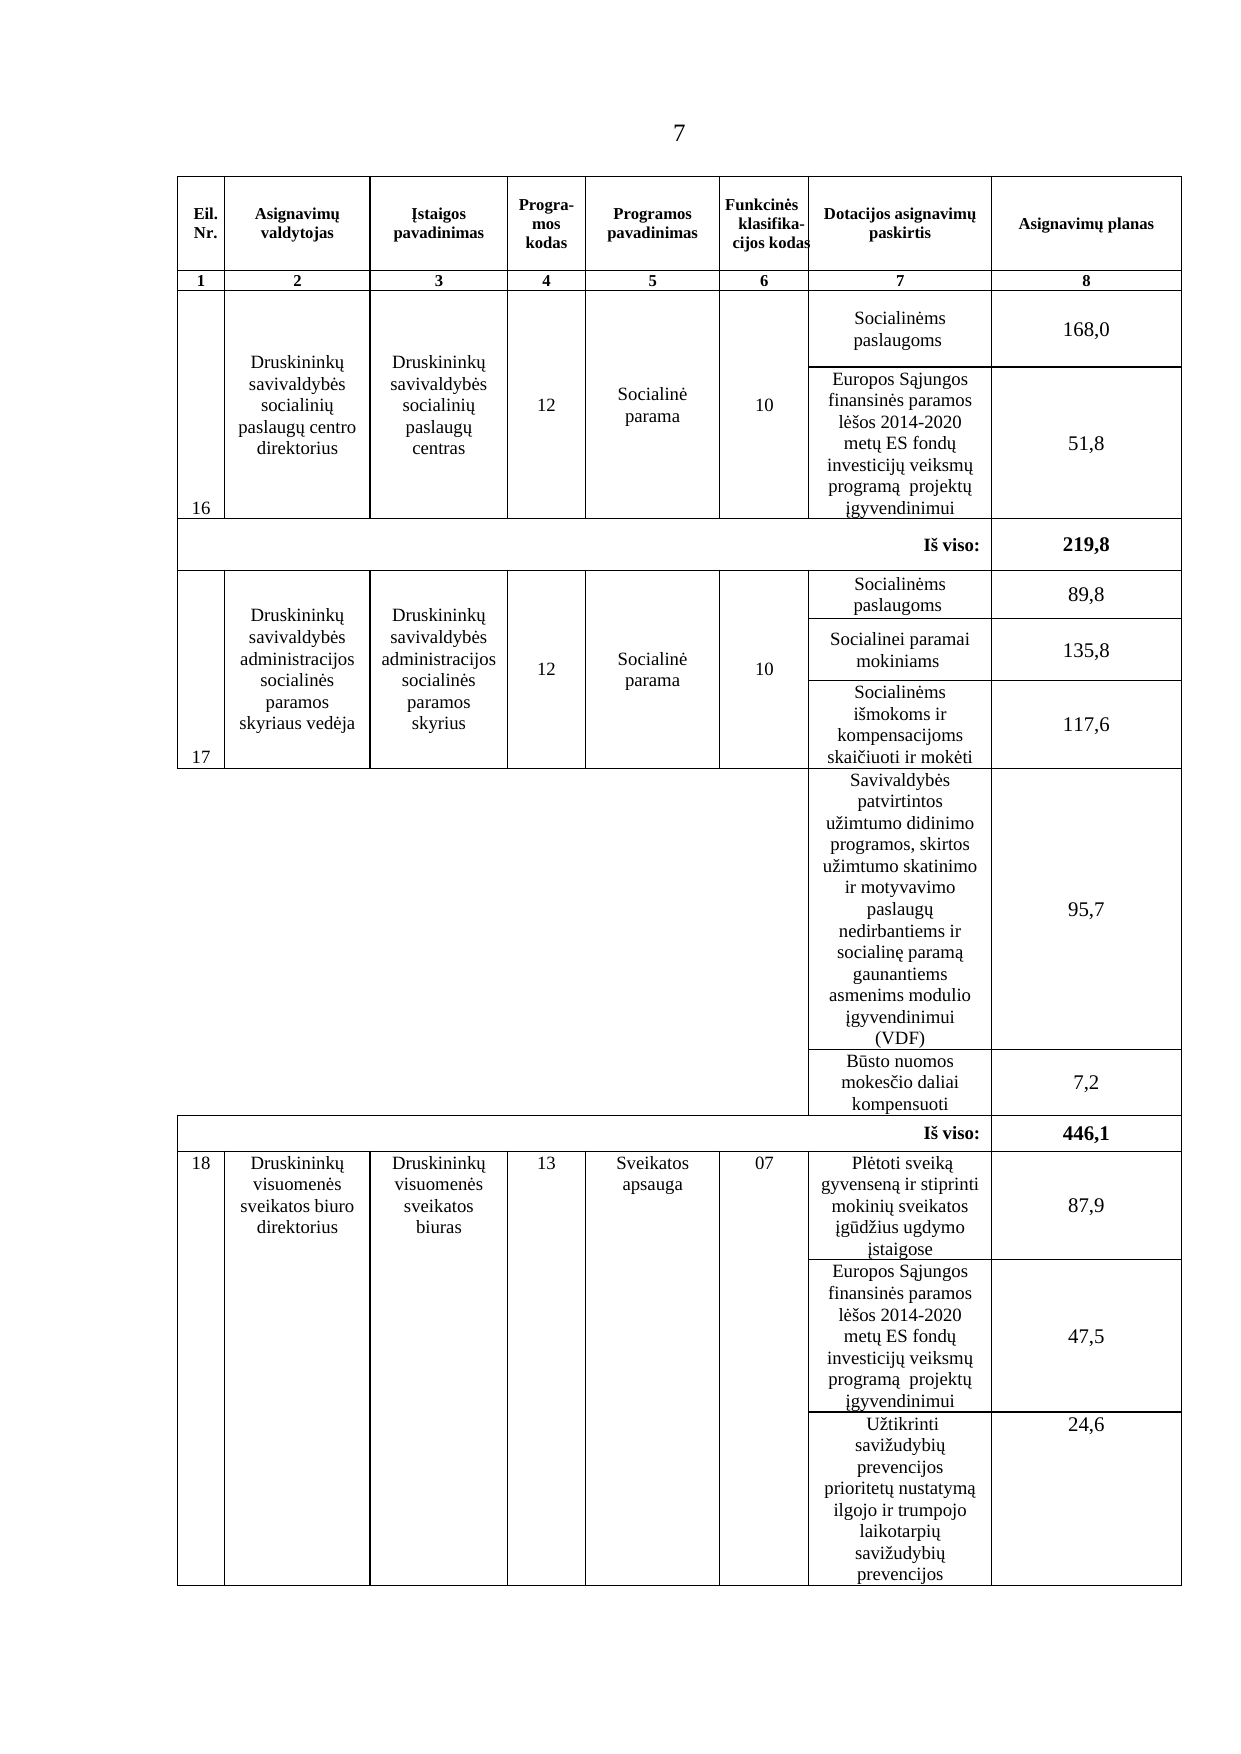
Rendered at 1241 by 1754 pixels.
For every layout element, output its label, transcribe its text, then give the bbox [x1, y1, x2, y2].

table_cell Europos Sąjungos finansinės paramos lėšos 2014-2020 metų ES fondų investicijų veiksmų programą projektų įgyvendinimui [809, 1260, 991, 1411]
table_cell 89,8 [992, 571, 1181, 618]
table_header Progra-mos kodas [508, 177, 585, 270]
table_cell Socialinei paramai mokiniams [809, 619, 991, 680]
table_cell 446,1 [992, 1116, 1181, 1151]
table_cell 95,7 [992, 769, 1181, 1049]
table_header Asignavimų planas [992, 177, 1181, 270]
table_cell Socialinė parama [586, 291, 719, 518]
table_header Programos pavadinimas [586, 177, 719, 270]
table_cell Druskininkų savivaldybės administracijos socialinės paramos skyriaus vedėja [225, 571, 369, 767]
table_cell 117,6 [992, 681, 1181, 767]
table_cell 135,8 [992, 619, 1181, 680]
table_cell 87,9 [992, 1152, 1181, 1259]
table_cell 47,5 [992, 1260, 1181, 1411]
table_cell 7 [809, 271, 991, 290]
table_header Eil. Nr. [178, 177, 224, 270]
table_cell Iš viso: [178, 519, 991, 569]
table_cell Plėtoti sveiką gyvenseną ir stiprinti mokinių sveikatos įgūdžius ugdymo įstaigose [809, 1152, 991, 1259]
table_cell Užtikrinti savižudybių prevencijos prioritetų nustatymą ilgojo ir trumpojo laikotarpių savižudybių prevencijos [809, 1413, 991, 1585]
table_cell 24,6 [992, 1413, 1181, 1585]
table_header Dotacijos asignavimų paskirtis [809, 177, 991, 270]
table_cell 13 [508, 1152, 585, 1585]
table_cell 5 [586, 271, 719, 290]
table_cell 2 [225, 271, 369, 290]
table_cell 07 [720, 1152, 808, 1585]
table_cell 6 [720, 271, 808, 290]
table_cell 12 [508, 571, 585, 767]
table_cell 10 [720, 291, 808, 518]
table_cell Socialinėms paslaugoms [809, 571, 991, 618]
table_cell Europos Sąjungos finansinės paramos lėšos 2014-2020 metų ES fondų investicijų veiksmų programą projektų įgyvendinimui [809, 368, 991, 518]
table_cell 7,2 [992, 1050, 1181, 1114]
table_header Įstaigos pavadinimas [371, 177, 507, 270]
table_cell 3 [371, 271, 507, 290]
table_cell Druskininkų savivaldybės socialinių paslaugų centras [371, 291, 507, 518]
table_header Funkcinės klasifika-cijos kodas [720, 177, 808, 270]
table_cell 18 [178, 1152, 224, 1585]
table_header Asignavimų valdytojas [225, 177, 369, 270]
table_cell 51,8 [992, 368, 1181, 518]
table_cell Savivaldybės patvirtintos užimtumo didinimo programos, skirtos užimtumo skatinimo ir motyvavimo paslaugų nedirbantiems ir socialinę paramą gaunantiems asmenims modulio įgyvendinimui (VDF) [809, 769, 991, 1049]
table_cell 16 [178, 291, 224, 518]
table_cell 10 [720, 571, 808, 767]
table_cell Socialinėms paslaugoms [809, 291, 991, 366]
table_cell Druskininkų visuomenės sveikatos biuro direktorius [225, 1152, 369, 1585]
table_cell 4 [508, 271, 585, 290]
table_cell Socialinė parama [586, 571, 719, 767]
table_cell 219,8 [992, 519, 1181, 569]
table_cell 17 [178, 571, 224, 767]
table_cell Druskininkų visuomenės sveikatos biuras [371, 1152, 507, 1585]
table_cell 12 [508, 291, 585, 518]
table_cell Sveikatos apsauga [586, 1152, 719, 1585]
table_cell Būsto nuomos mokesčio daliai kompensuoti [809, 1050, 991, 1114]
table_cell 1 [178, 271, 224, 290]
table_cell Socialinėms išmokoms ir kompensacijoms skaičiuoti ir mokėti [809, 681, 991, 767]
table_cell 8 [992, 271, 1181, 290]
table_cell Iš viso: [178, 1116, 991, 1151]
table_cell 168,0 [992, 291, 1181, 366]
table_cell Druskininkų savivaldybės administracijos socialinės paramos skyrius [371, 571, 507, 767]
table_cell Druskininkų savivaldybės socialinių paslaugų centro direktorius [225, 291, 369, 518]
